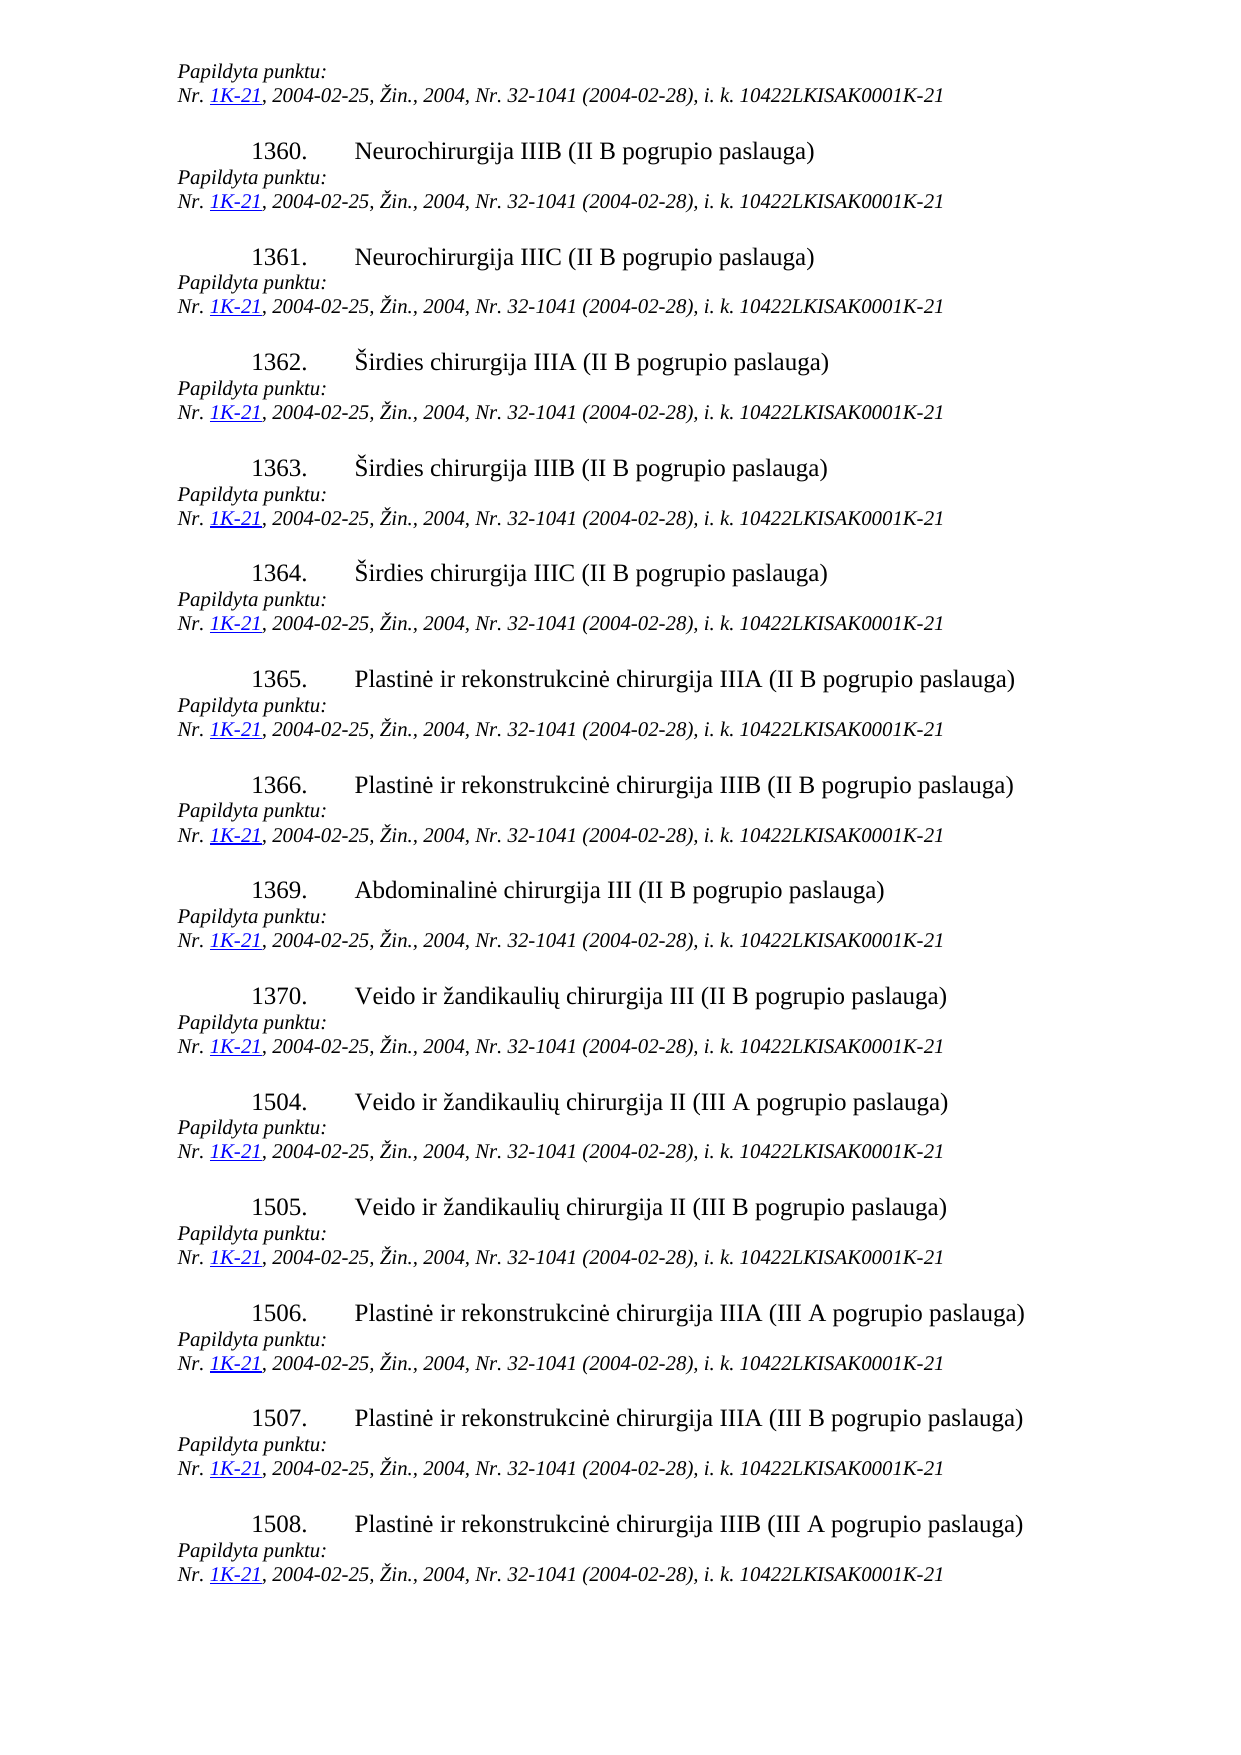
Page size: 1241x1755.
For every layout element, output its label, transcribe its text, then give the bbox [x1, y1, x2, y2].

text Papildyta punktu: [177, 1432, 1181, 1456]
text 1360. Neurochirurgija IIIB (II B pogrupio paslauga) [177, 136, 1181, 165]
text 1370. Veido ir žandikaulių chirurgija III (II B pogrupio paslauga) [177, 981, 1181, 1010]
text Papildyta punktu: [177, 165, 1181, 189]
text Nr. 1K-21, 2004-02-25, Žin., 2004, Nr. 32-1041 (2004-02-28), i. k. 10422LKISAK0001K-21 [177, 1139, 1181, 1163]
text Nr. 1K-21, 2004-02-25, Žin., 2004, Nr. 32-1041 (2004-02-28), i. k. 10422LKISAK0001K-21 [177, 1245, 1181, 1269]
text Nr. 1K-21, 2004-02-25, Žin., 2004, Nr. 32-1041 (2004-02-28), i. k. 10422LKISAK0001K-21 [177, 717, 1181, 741]
text 1365. Plastinė ir rekonstrukcinė chirurgija IIIA (II B pogrupio paslauga) [177, 664, 1181, 693]
text Papildyta punktu: [177, 693, 1181, 717]
text Nr. 1K-21, 2004-02-25, Žin., 2004, Nr. 32-1041 (2004-02-28), i. k. 10422LKISAK0001K-21 [177, 294, 1181, 318]
text 1369. Abdominalinė chirurgija III (II B pogrupio paslauga) [177, 875, 1181, 904]
text Papildyta punktu: [177, 270, 1181, 294]
text Papildyta punktu: [177, 1010, 1181, 1034]
text 1366. Plastinė ir rekonstrukcinė chirurgija IIIB (II B pogrupio paslauga) [177, 770, 1181, 798]
text Papildyta punktu: [177, 482, 1181, 506]
text Nr. 1K-21, 2004-02-25, Žin., 2004, Nr. 32-1041 (2004-02-28), i. k. 10422LKISAK0001K-21 [177, 928, 1181, 952]
text Nr. 1K-21, 2004-02-25, Žin., 2004, Nr. 32-1041 (2004-02-28), i. k. 10422LKISAK0001K-21 [177, 1351, 1181, 1375]
text 1506. Plastinė ir rekonstrukcinė chirurgija IIIA (III A pogrupio paslauga) [177, 1298, 1181, 1327]
text 1507. Plastinė ir rekonstrukcinė chirurgija IIIA (III B pogrupio paslauga) [177, 1403, 1181, 1432]
text Nr. 1K-21, 2004-02-25, Žin., 2004, Nr. 32-1041 (2004-02-28), i. k. 10422LKISAK0001K-21 [177, 506, 1181, 530]
text 1508. Plastinė ir rekonstrukcinė chirurgija IIIB (III A pogrupio paslauga) [177, 1509, 1181, 1538]
text Papildyta punktu: [177, 587, 1181, 611]
text Nr. 1K-21, 2004-02-25, Žin., 2004, Nr. 32-1041 (2004-02-28), i. k. 10422LKISAK0001K-21 [177, 83, 1181, 107]
text Papildyta punktu: [177, 1327, 1181, 1351]
text Papildyta punktu: [177, 1115, 1181, 1139]
text Nr. 1K-21, 2004-02-25, Žin., 2004, Nr. 32-1041 (2004-02-28), i. k. 10422LKISAK0001K-21 [177, 1456, 1181, 1480]
text Nr. 1K-21, 2004-02-25, Žin., 2004, Nr. 32-1041 (2004-02-28), i. k. 10422LKISAK0001K-21 [177, 1562, 1181, 1586]
text 1361. Neurochirurgija IIIC (II B pogrupio paslauga) [177, 242, 1181, 270]
text 1364. Širdies chirurgija IIIC (II B pogrupio paslauga) [177, 558, 1181, 587]
text Nr. 1K-21, 2004-02-25, Žin., 2004, Nr. 32-1041 (2004-02-28), i. k. 10422LKISAK0001K-21 [177, 611, 1181, 635]
text Papildyta punktu: [177, 798, 1181, 822]
text Nr. 1K-21, 2004-02-25, Žin., 2004, Nr. 32-1041 (2004-02-28), i. k. 10422LKISAK0001K-21 [177, 1034, 1181, 1058]
text Papildyta punktu: [177, 904, 1181, 928]
text 1362. Širdies chirurgija IIIA (II B pogrupio paslauga) [177, 347, 1181, 376]
text Papildyta punktu: [177, 376, 1181, 400]
text 1504. Veido ir žandikaulių chirurgija II (III A pogrupio paslauga) [177, 1087, 1181, 1115]
text 1363. Širdies chirurgija IIIB (II B pogrupio paslauga) [177, 453, 1181, 482]
text Nr. 1K-21, 2004-02-25, Žin., 2004, Nr. 32-1041 (2004-02-28), i. k. 10422LKISAK0001K-21 [177, 400, 1181, 424]
text Papildyta punktu: [177, 1221, 1181, 1245]
text Nr. 1K-21, 2004-02-25, Žin., 2004, Nr. 32-1041 (2004-02-28), i. k. 10422LKISAK0001K-21 [177, 189, 1181, 213]
text Papildyta punktu: [177, 59, 1181, 83]
text Papildyta punktu: [177, 1538, 1181, 1562]
text Nr. 1K-21, 2004-02-25, Žin., 2004, Nr. 32-1041 (2004-02-28), i. k. 10422LKISAK0001K-21 [177, 822, 1181, 847]
text 1505. Veido ir žandikaulių chirurgija II (III B pogrupio paslauga) [177, 1192, 1181, 1221]
